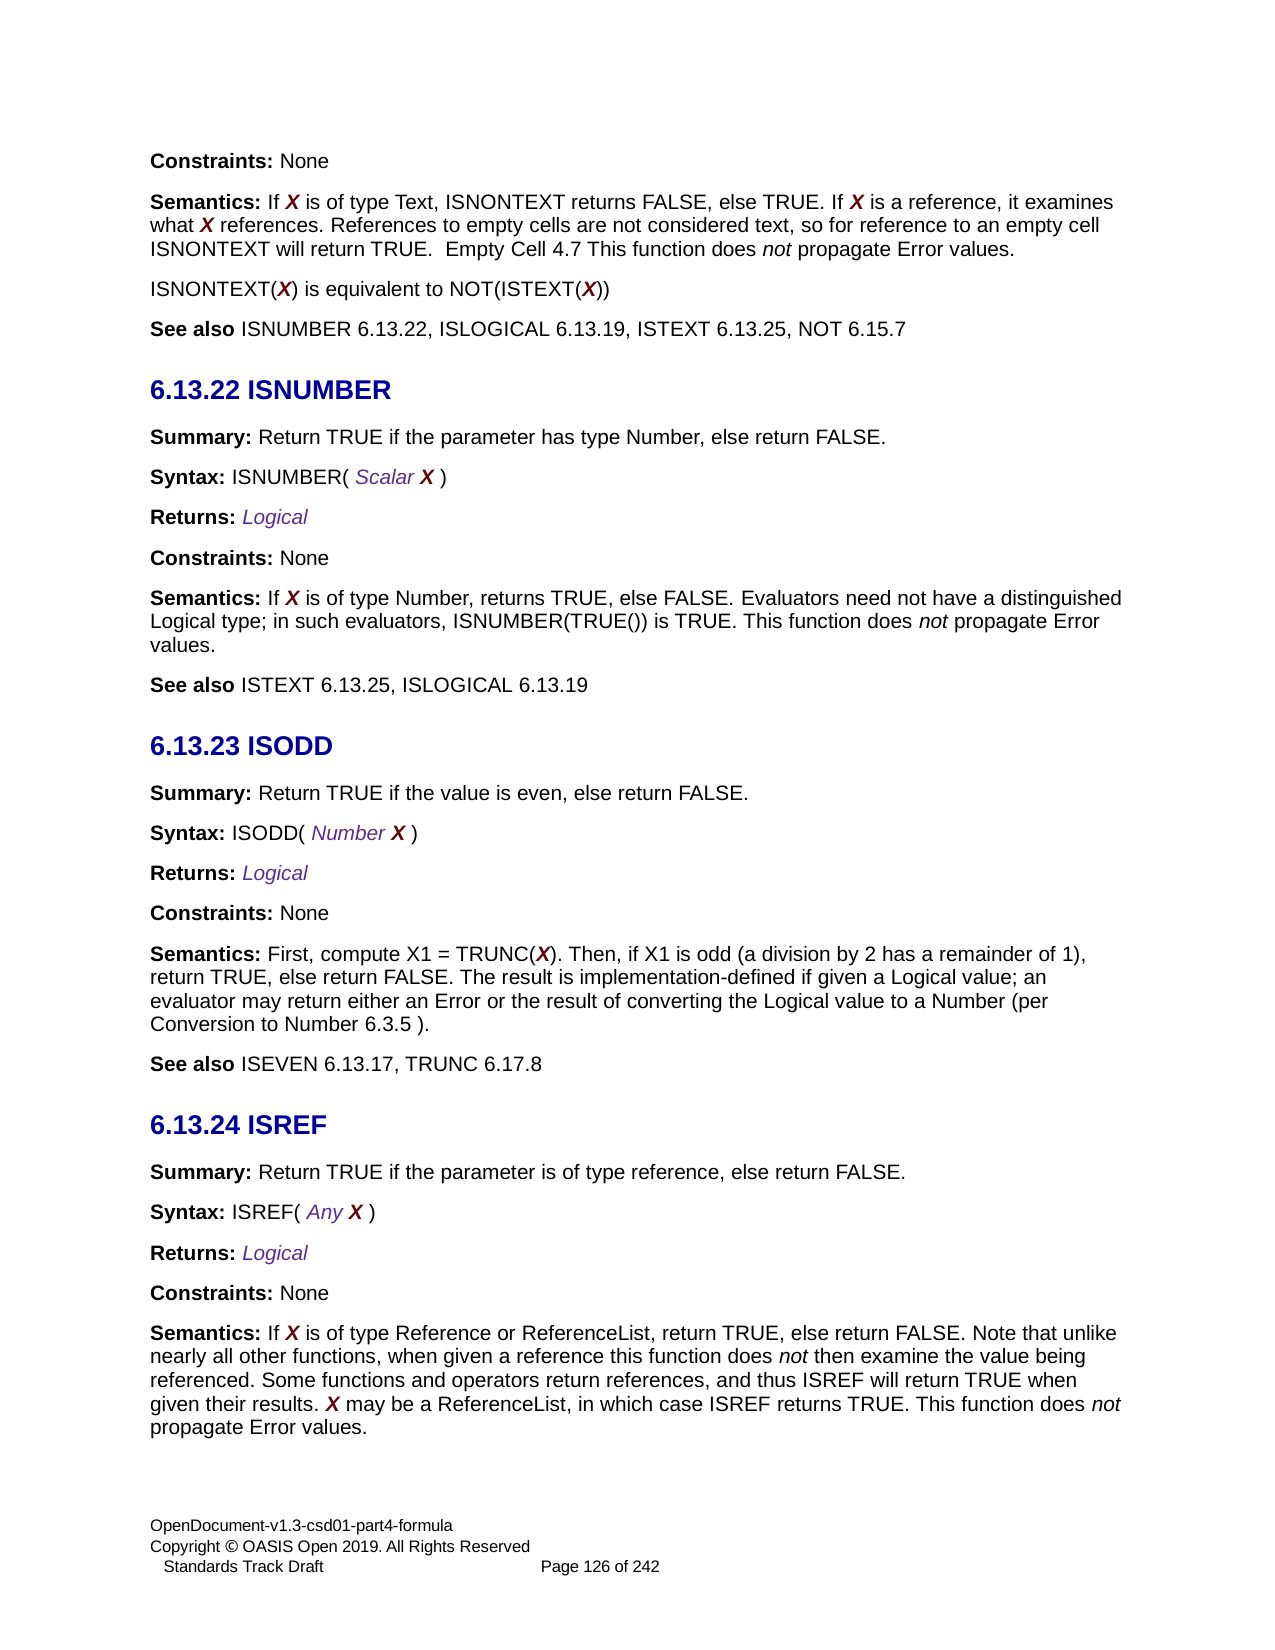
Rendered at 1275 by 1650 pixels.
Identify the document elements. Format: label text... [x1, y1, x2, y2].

text Constraints: None [150, 150, 1125, 173]
text Constraints: None [150, 902, 1125, 925]
text See also ISEVEN 6.13.17, TRUNC 6.17.8 [150, 1053, 1125, 1076]
text Summary: Return TRUE if the value is even, else return FALSE. [150, 781, 1125, 805]
text Constraints: None [150, 546, 1125, 569]
subtitle ISNUMBER [150, 374, 1125, 404]
text Summary: Return TRUE if the parameter has type Number, else return FALSE. [150, 425, 1125, 449]
subtitle ISODD [150, 730, 1125, 760]
text See also ISNUMBER 6.13.22, ISLOGICAL 6.13.19, ISTEXT 6.13.25, NOT 6.15.7 [150, 318, 1125, 341]
text See also ISTEXT 6.13.25, ISLOGICAL 6.13.19 [150, 673, 1125, 697]
text Returns: Logical [150, 1241, 1125, 1264]
text Semantics: If X is of type Number, returns TRUE, else FALSE. Evaluators need not have a distinguished Logical type; in such evaluators, ISNUMBER(TRUE()) is TRUE. This function does not propagate Error values. [150, 586, 1125, 657]
text Syntax: ISNUMBER( Scalar X ) [150, 466, 1125, 489]
text Syntax: ISODD( Number X ) [150, 821, 1125, 845]
text Semantics: If X is of type Text, ISNONTEXT returns FALSE, else TRUE. If X is a reference, it examines what X references. References to empty cells are not considered text, so for reference to an empty cell ISNONTEXT will return TRUE. Empty Cell 4.7 This function does not propagate Error values. [150, 190, 1125, 261]
subtitle ISREF [150, 1110, 1125, 1140]
text Summary: Return TRUE if the parameter is of type reference, else return FALSE. [150, 1161, 1125, 1184]
text Syntax: ISREF( Any X ) [150, 1201, 1125, 1224]
text Returns: Logical [150, 506, 1125, 529]
text ISNONTEXT(X) is equivalent to NOT(ISTEXT(X)) [150, 277, 1125, 301]
text Constraints: None [150, 1281, 1125, 1305]
text Semantics: If X is of type Reference or ReferenceList, return TRUE, else return FALSE. Note that unlike nearly all other functions, when given a reference this function does not then examine the value being referenced. Some functions and operators return references, and thus ISREF will return TRUE when given their results. X may be a ReferenceList, in which case ISREF returns TRUE. This function does not propagate Error values. [150, 1321, 1125, 1439]
text Semantics: First, compute X1 = TRUNC(X). Then, if X1 is odd (a division by 2 has a remainder of 1), return TRUE, else return FALSE. The result is implementation-defined if given a Logical value; an evaluator may return either an Error or the result of converting the Logical value to a Number (per Conversion to Number 6.3.5 ). [150, 942, 1125, 1036]
text Returns: Logical [150, 862, 1125, 885]
